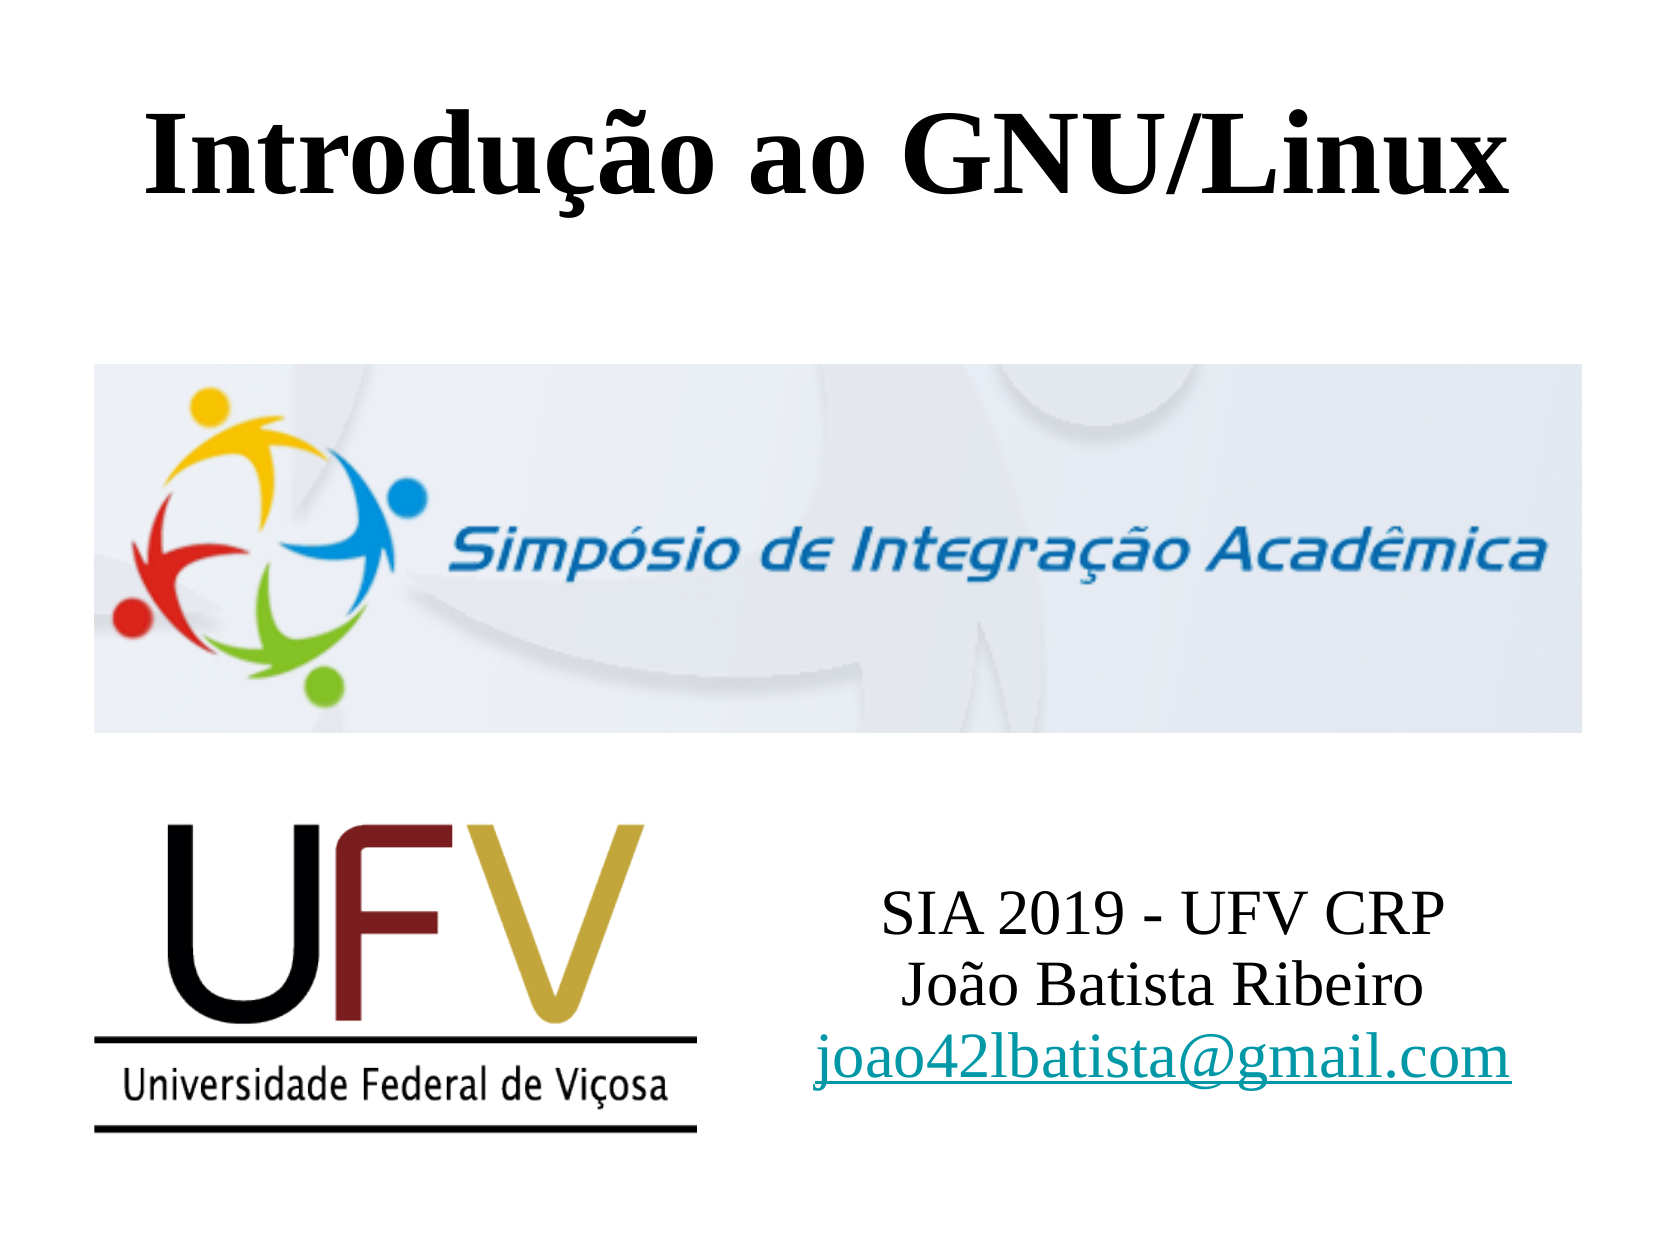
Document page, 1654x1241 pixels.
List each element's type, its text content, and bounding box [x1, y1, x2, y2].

picture [94, 791, 697, 1146]
picture [94, 364, 1582, 733]
subtitle SIA 2019 - UFV CRP João Batista Ribeirojoao42lbatista@gmail.com [720, 838, 1607, 1130]
title Introdução ao GNU/Linux [0, 49, 1654, 257]
